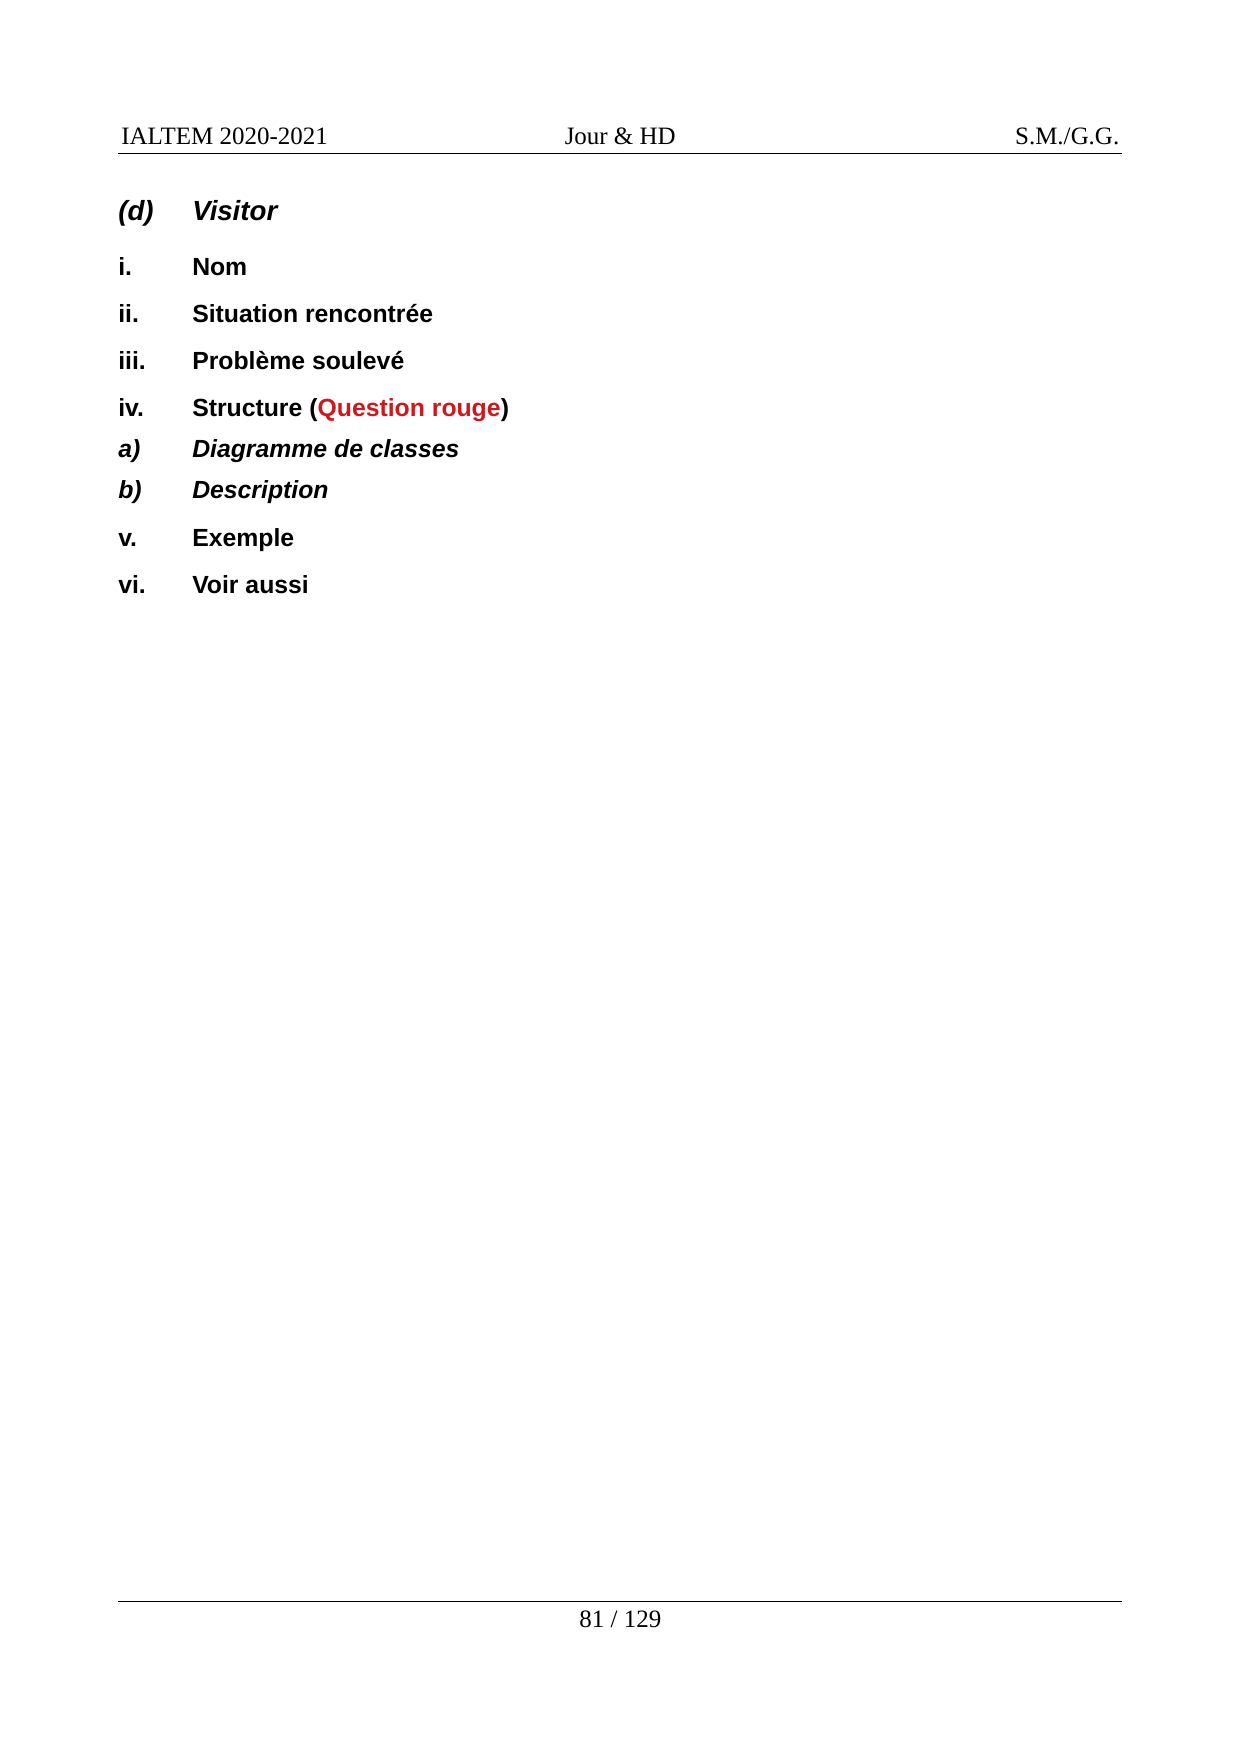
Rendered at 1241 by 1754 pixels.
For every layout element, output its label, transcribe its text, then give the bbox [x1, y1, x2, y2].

subtitle Description [118, 476, 1122, 504]
subtitle Problème soulevé [118, 346, 1122, 375]
subtitle Diagramme de classes [118, 434, 1122, 463]
subtitle Situation rencontrée [118, 299, 1122, 327]
subtitle Nom [118, 252, 1122, 280]
subtitle Structure (Question rouge) [118, 393, 1122, 422]
subtitle Voir aussi [118, 570, 1122, 599]
subtitle Visitor [118, 195, 1122, 227]
subtitle Exemple [118, 523, 1122, 551]
